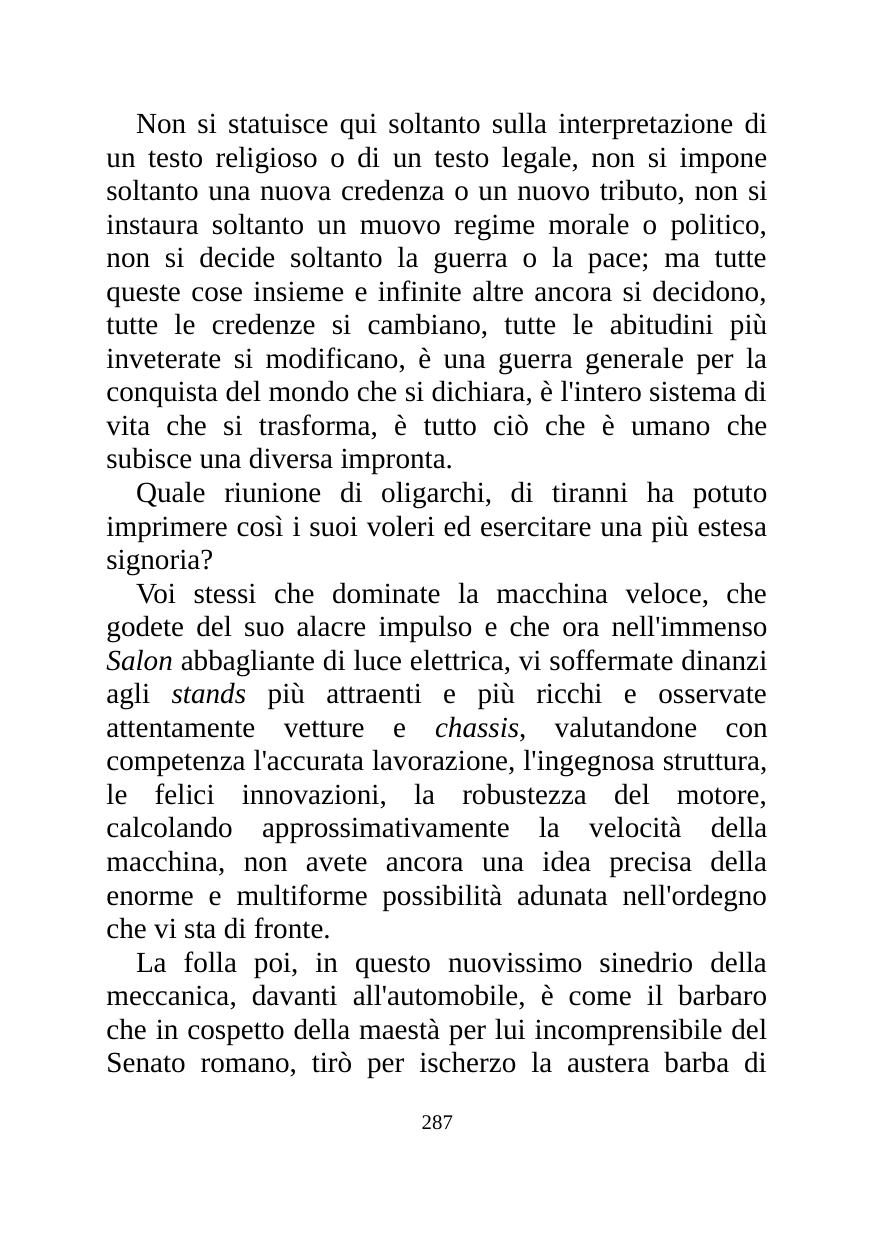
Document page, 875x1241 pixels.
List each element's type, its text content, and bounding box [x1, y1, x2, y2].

text Non si statuisce qui soltanto sulla interpretazione di un testo religioso o di un testo legale, non si impone soltanto una nuova credenza o un nuovo tributo, non si instaura soltanto un muovo regime morale o politico, non si decide soltanto la guerra o la pace; ma tutte queste cose insieme e infinite altre ancora si decidono, tutte le credenze si cambiano, tutte le abitudini più inveterate si modificano, è una guerra generale per la conquista del mondo che si dichiara, è l'intero sistema di vita che si trasforma, è tutto ciò che è umano che subisce una diversa impronta. [106, 106, 768, 475]
text Voi stessi che dominate la macchina veloce, che godete del suo alacre impulso e che ora nell'immenso Salon abbagliante di luce elettrica, vi soffermate dinanzi agli stands più attraenti e più ricchi e osservate attentamente vetture e chassis, valutandone con competenza l'accurata lavorazione, l'ingegnosa struttura, le felici innovazioni, la robustezza del motore, calcolando approssimativamente la velocità della macchina, non avete ancora una idea precisa della enorme e multiforme possibilità adunata nell'ordegno che vi sta di fronte. [106, 576, 768, 945]
text La folla poi, in questo nuovissimo sinedrio della meccanica, davanti all'automobile, è come il barbaro che in cospetto della maestà per lui incomprensibile del Senato romano, tirò per ischerzo la austera barba di [106, 945, 768, 1079]
text Quale riunione di oligarchi, di tiranni ha potuto imprimere così i suoi voleri ed esercitare una più estesa signoria? [106, 475, 768, 576]
